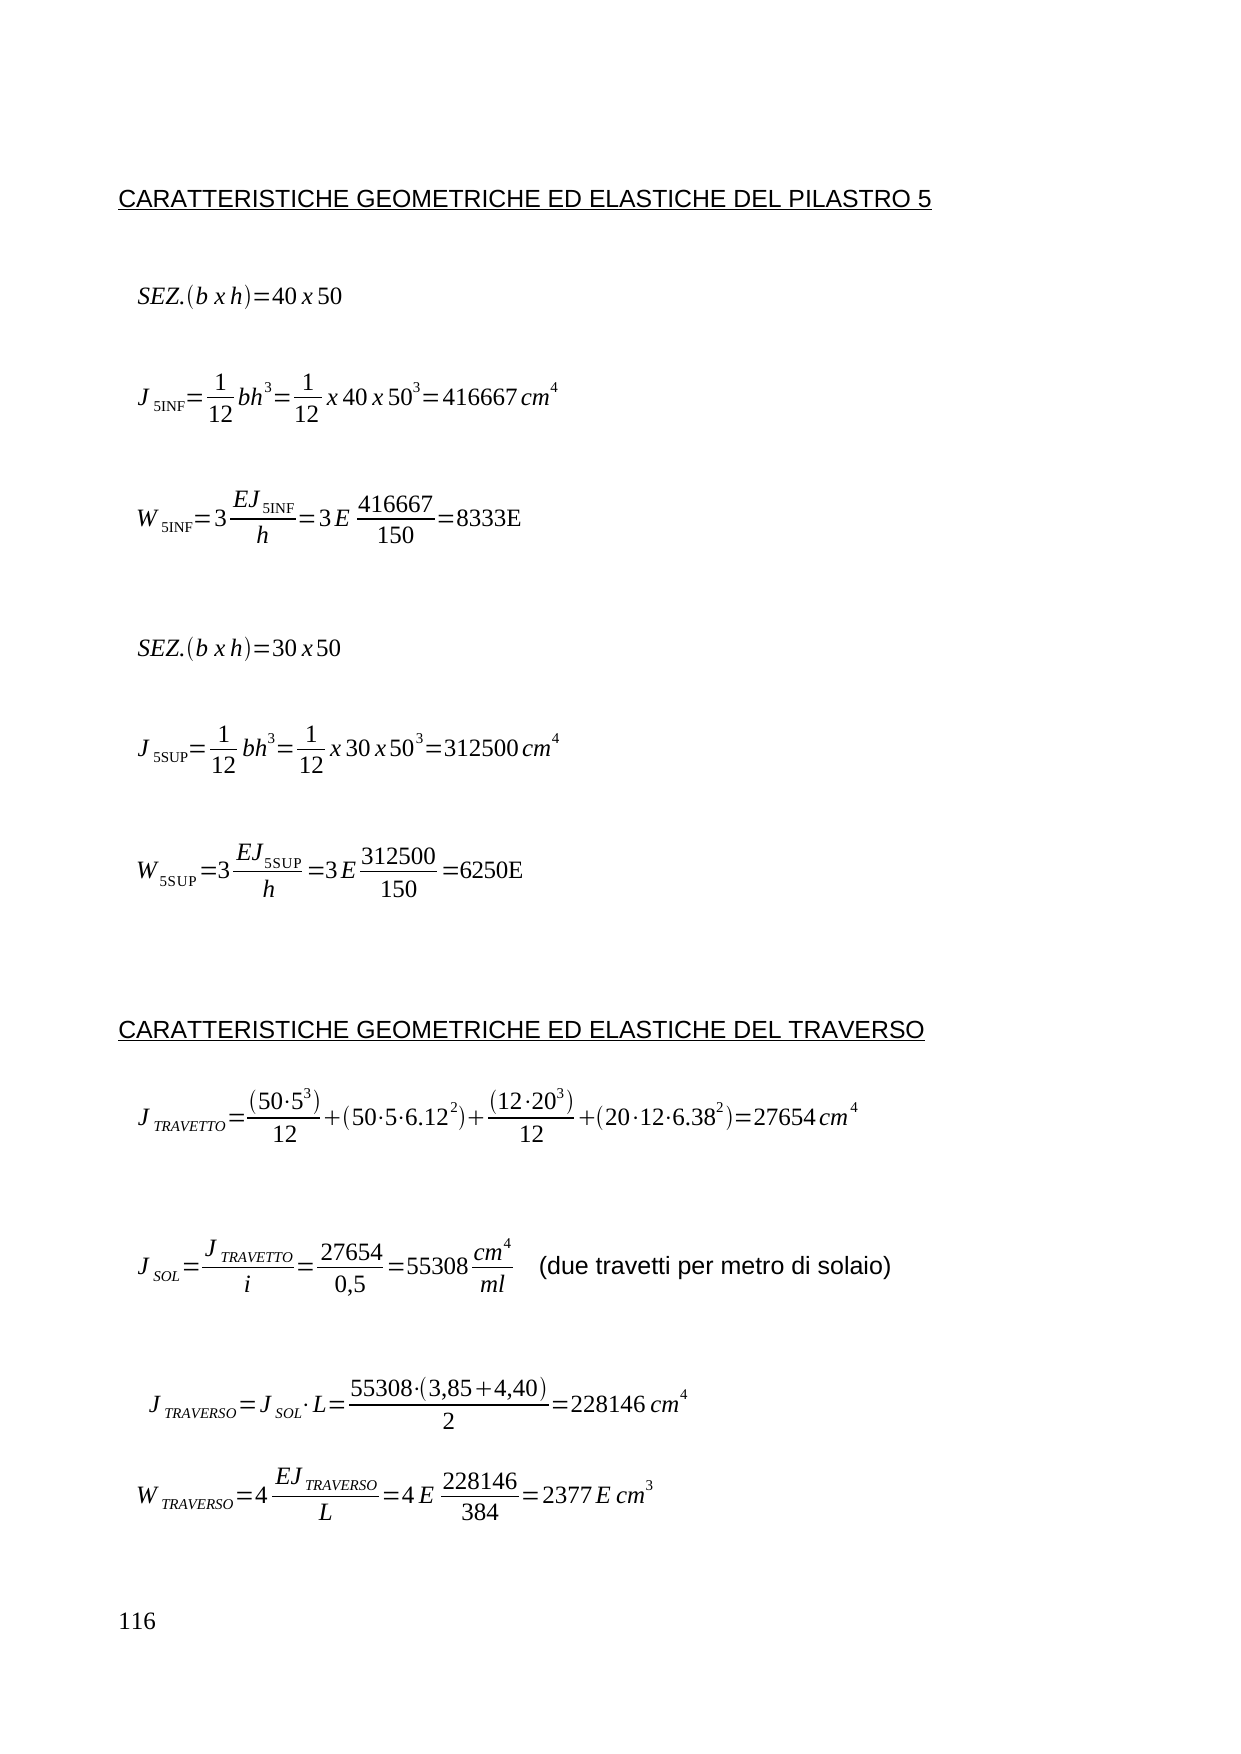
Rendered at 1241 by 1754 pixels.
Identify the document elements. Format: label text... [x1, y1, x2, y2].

text (due travetti per metro di solaio) [118, 1234, 1122, 1297]
subtitle CARATTERISTICHE GEOMETRICHE ED ELASTICHE DEL PILASTRO 5 [118, 184, 1122, 213]
subtitle CARATTERISTICHE GEOMETRICHE ED ELASTICHE DEL TRAVERSO [118, 1015, 1122, 1043]
